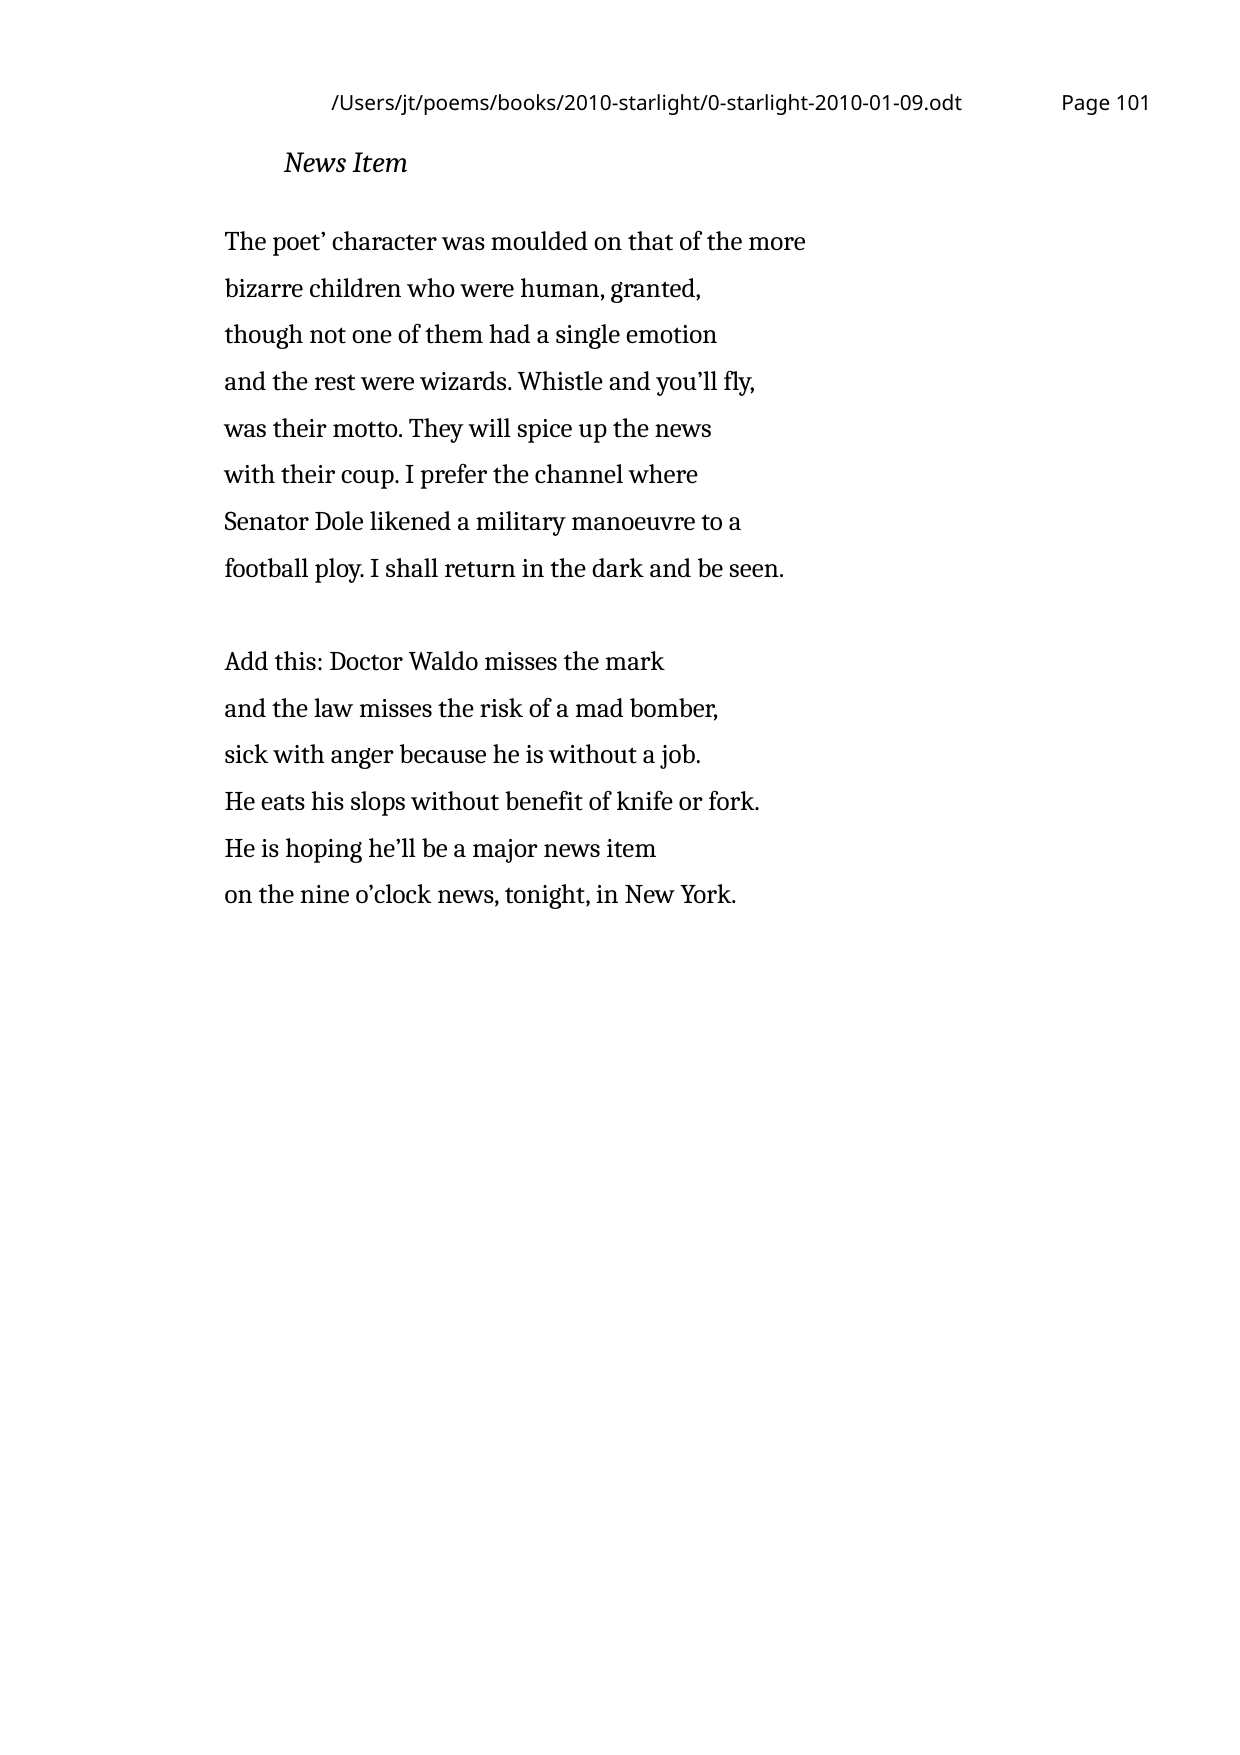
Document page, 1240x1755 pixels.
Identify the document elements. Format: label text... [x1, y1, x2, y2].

text and the law misses the risk of a mad bomber, [224, 693, 1151, 724]
text Add this: Doctor Waldo misses the mark [224, 646, 1151, 677]
text bizarre children who were human, granted, [224, 273, 1151, 304]
text sick with anger because he is without a job. [224, 739, 1151, 771]
text The poet’ character was moulded on that of the more [224, 226, 1151, 257]
text Senator Dole likened a military manoeuvre to a [224, 506, 1151, 537]
text football ploy. I shall return in the dark and be seen. [224, 553, 1151, 584]
text on the nine o’clock news, tonight, in New York. [224, 879, 1151, 911]
text He is hoping he’ll be a major news item [224, 833, 1151, 864]
text and the rest were wizards. Whistle and you’ll fly, [224, 366, 1151, 397]
text was their motto. They will spice up the news [224, 413, 1151, 444]
title News Item [283, 146, 1062, 180]
text with their coup. I prefer the channel where [224, 459, 1151, 491]
text He eats his slops without benefit of knife or fork. [224, 786, 1151, 817]
text though not one of them had a single emotion [224, 319, 1151, 351]
